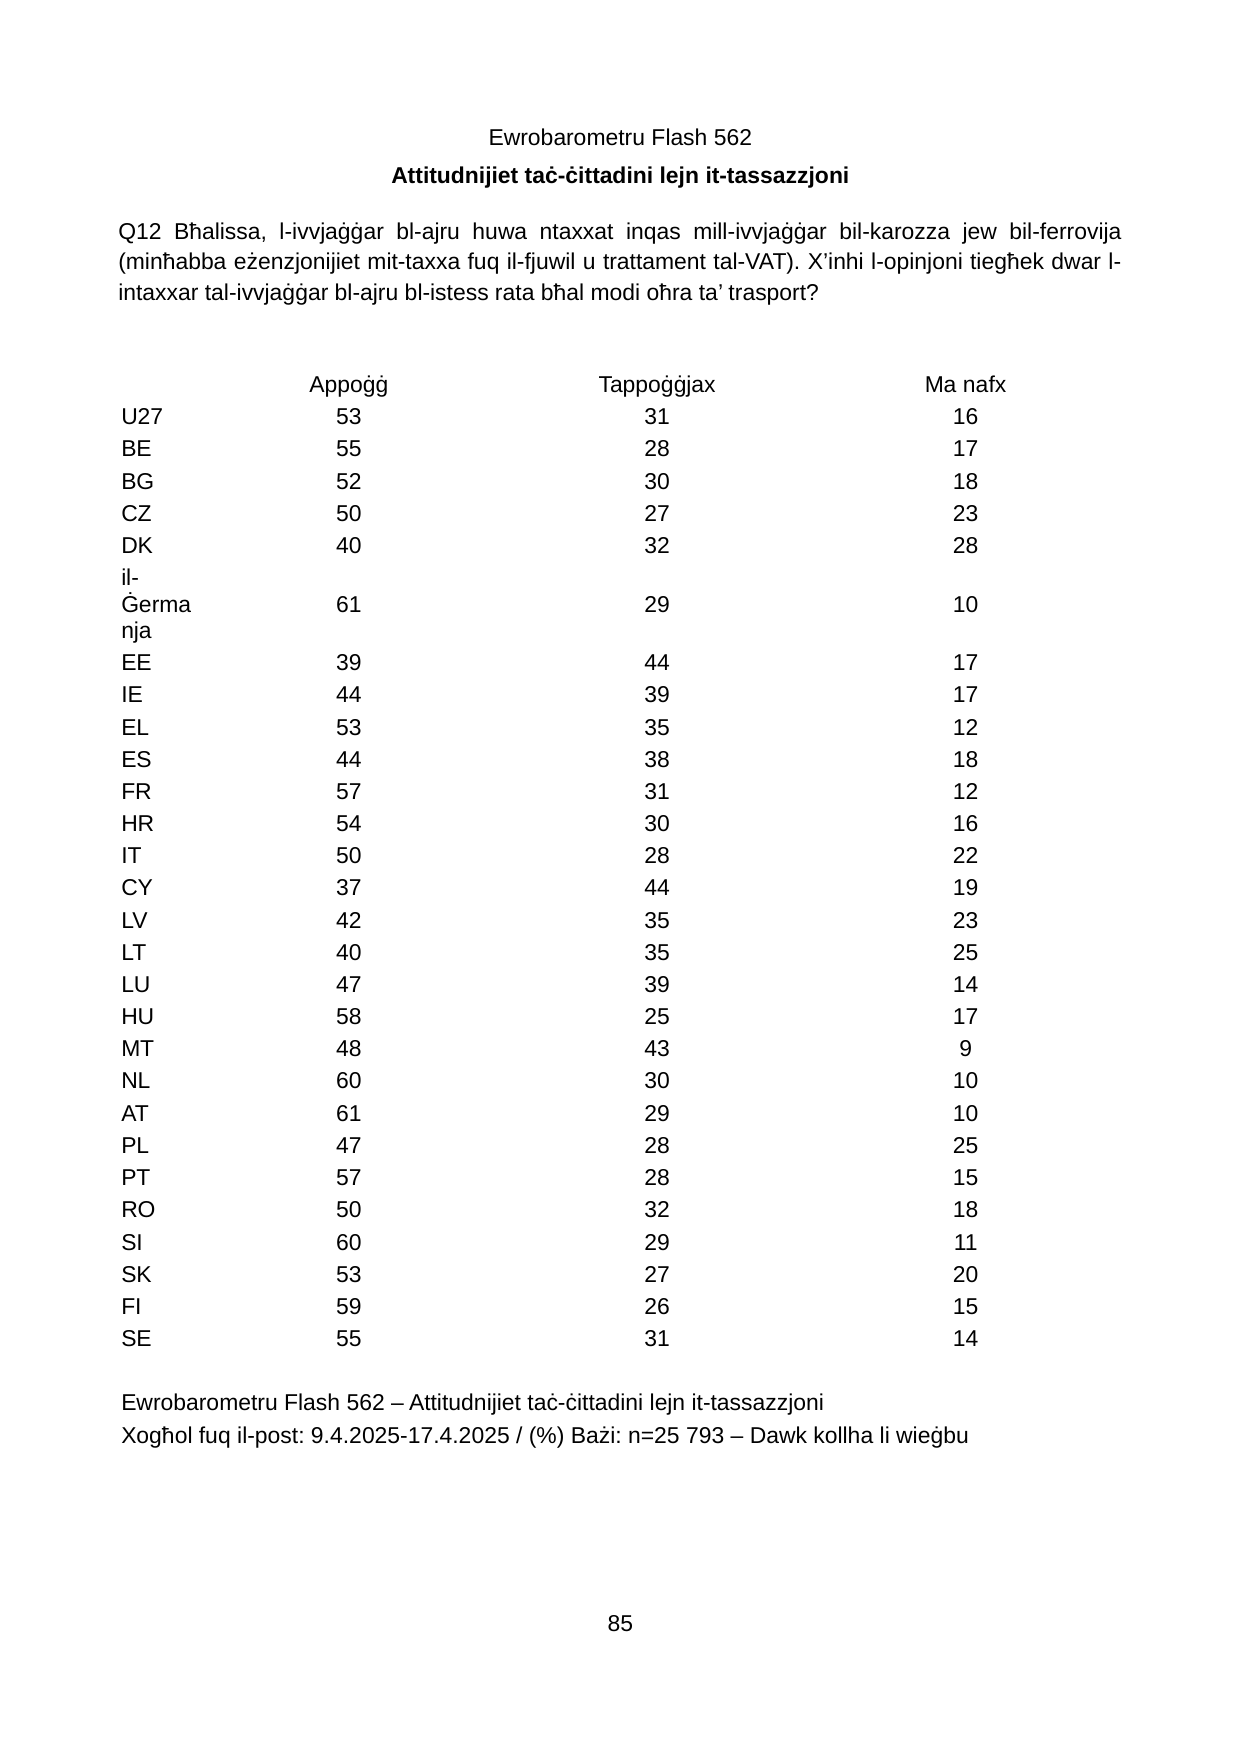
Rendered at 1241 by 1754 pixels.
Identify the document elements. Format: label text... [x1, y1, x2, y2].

table_cell BG [118, 465, 194, 497]
text Q12 Bħalissa, l-ivvjaġġar bl-ajru huwa ntaxxat inqas mill-ivvjaġġar bil-karozza jew bil-ferrovija (minħabba eżenzjonijiet mit-taxxa fuq il-fjuwil u trattament tal-VAT). X’inhi l-opinjoni tiegħek dwar l-intaxxar tal-ivvjaġġar bl-ajru bl-istess rata bħal modi oħra ta’ trasport? [118, 218, 1122, 305]
table_cell 28 [811, 529, 1119, 561]
table_header Appoġġ [194, 368, 503, 400]
table_cell EL [118, 711, 194, 743]
table_cell DK [118, 529, 194, 561]
table_cell 25 [811, 936, 1119, 968]
table_cell 16 [811, 807, 1119, 839]
table_cell 61 [194, 1097, 503, 1129]
table_cell 50 [194, 497, 503, 529]
table_cell LT [118, 936, 194, 968]
table_cell 44 [194, 678, 503, 711]
table_cell 15 [811, 1161, 1119, 1193]
table_cell 37 [194, 871, 503, 904]
table_cell 28 [503, 839, 811, 871]
table_cell 57 [194, 775, 503, 807]
table_cell 47 [194, 1129, 503, 1161]
table_cell 52 [194, 465, 503, 497]
table_cell 39 [503, 678, 811, 711]
table_cell FR [118, 775, 194, 807]
table_cell 29 [503, 1226, 811, 1258]
table_cell 47 [194, 968, 503, 1000]
table_header Ma nafx [811, 368, 1119, 400]
table_cell 28 [503, 1129, 811, 1161]
table_cell 29 [503, 1097, 811, 1129]
table_cell SE [118, 1322, 194, 1354]
table_cell 17 [811, 678, 1119, 711]
table_cell 12 [811, 775, 1119, 807]
table_cell 53 [194, 400, 503, 432]
table_cell 18 [811, 743, 1119, 775]
table_cell 39 [503, 968, 811, 1000]
table_cell 25 [811, 1129, 1119, 1161]
table_cell RO [118, 1193, 194, 1226]
table_cell 25 [503, 1000, 811, 1032]
table_cell 55 [194, 433, 503, 465]
table_cell 23 [811, 497, 1119, 529]
table_cell U27 [118, 400, 194, 432]
table_cell 20 [811, 1258, 1119, 1290]
table_cell 50 [194, 839, 503, 871]
table_cell 58 [194, 1000, 503, 1032]
table_header [118, 368, 194, 400]
table_cell 50 [194, 1193, 503, 1226]
table_cell 42 [194, 904, 503, 936]
table_cell 40 [194, 936, 503, 968]
table_cell ES [118, 743, 194, 775]
table_cell PT [118, 1161, 194, 1193]
table_cell LU [118, 968, 194, 1000]
table_cell 57 [194, 1161, 503, 1193]
table_cell 55 [194, 1322, 503, 1354]
table_cell 28 [503, 1161, 811, 1193]
table_cell 12 [811, 711, 1119, 743]
table_cell EE [118, 646, 194, 678]
table_cell 44 [194, 743, 503, 775]
table_cell 35 [503, 904, 811, 936]
table_cell IE [118, 678, 194, 711]
table_cell Ewrobarometru Flash 562 – Attitudnijiet taċ-ċittadini lejn it-tassazzjoni [118, 1386, 1119, 1419]
table_cell 40 [194, 529, 503, 561]
table_cell 43 [503, 1033, 811, 1064]
table_cell [503, 1354, 811, 1386]
table_cell 31 [503, 400, 811, 432]
table_cell PL [118, 1129, 194, 1161]
table_cell SK [118, 1258, 194, 1290]
table_cell SI [118, 1226, 194, 1258]
table_cell 31 [503, 1322, 811, 1354]
table_cell [194, 1354, 503, 1386]
table_cell 26 [503, 1290, 811, 1322]
table_cell NL [118, 1065, 194, 1097]
table_cell 29 [503, 561, 811, 646]
table_cell CY [118, 871, 194, 904]
table_cell 16 [811, 400, 1119, 432]
table_header Tappoġġjax [503, 368, 811, 400]
table_cell 39 [194, 646, 503, 678]
table_cell 18 [811, 1193, 1119, 1226]
table_cell 53 [194, 711, 503, 743]
table_cell 60 [194, 1065, 503, 1097]
table_cell 59 [194, 1290, 503, 1322]
table_cell 14 [811, 1322, 1119, 1354]
table_cell 10 [811, 1065, 1119, 1097]
table_cell 31 [503, 775, 811, 807]
table_cell 48 [194, 1033, 503, 1064]
table_cell 54 [194, 807, 503, 839]
table_cell 30 [503, 1065, 811, 1097]
table_cell 32 [503, 529, 811, 561]
table_cell 15 [811, 1290, 1119, 1322]
table_cell il-Ġermanja [118, 561, 194, 646]
table_cell HR [118, 807, 194, 839]
table_cell 35 [503, 711, 811, 743]
table_cell BE [118, 433, 194, 465]
table_cell 10 [811, 1097, 1119, 1129]
table_cell HU [118, 1000, 194, 1032]
table_cell 17 [811, 1000, 1119, 1032]
table_cell 19 [811, 871, 1119, 904]
table_cell 22 [811, 839, 1119, 871]
table_cell 14 [811, 968, 1119, 1000]
table_cell 28 [503, 433, 811, 465]
table_cell 18 [811, 465, 1119, 497]
table_cell 61 [194, 561, 503, 646]
table_cell 32 [503, 1193, 811, 1226]
table_cell 53 [194, 1258, 503, 1290]
table_cell FI [118, 1290, 194, 1322]
table_cell LV [118, 904, 194, 936]
table_cell 10 [811, 561, 1119, 646]
table_cell 17 [811, 433, 1119, 465]
table_cell AT [118, 1097, 194, 1129]
table_cell 44 [503, 646, 811, 678]
table_cell 38 [503, 743, 811, 775]
table_cell 44 [503, 871, 811, 904]
table_cell 23 [811, 904, 1119, 936]
table_cell 60 [194, 1226, 503, 1258]
table_cell 11 [811, 1226, 1119, 1258]
table_cell 27 [503, 1258, 811, 1290]
table_cell 35 [503, 936, 811, 968]
table_cell MT [118, 1033, 194, 1064]
table_cell 30 [503, 807, 811, 839]
table_cell 30 [503, 465, 811, 497]
table_cell [118, 1354, 194, 1386]
table_cell 9 [811, 1033, 1119, 1064]
table_cell 17 [811, 646, 1119, 678]
table_cell Xogħol fuq il-post: 9.4.2025-17.4.2025 / (%) Bażi: n=25 793 – Dawk kollha li wieġbu [118, 1419, 1119, 1451]
table_cell [811, 1354, 1119, 1386]
table_cell CZ [118, 497, 194, 529]
table_cell 27 [503, 497, 811, 529]
table_cell IT [118, 839, 194, 871]
